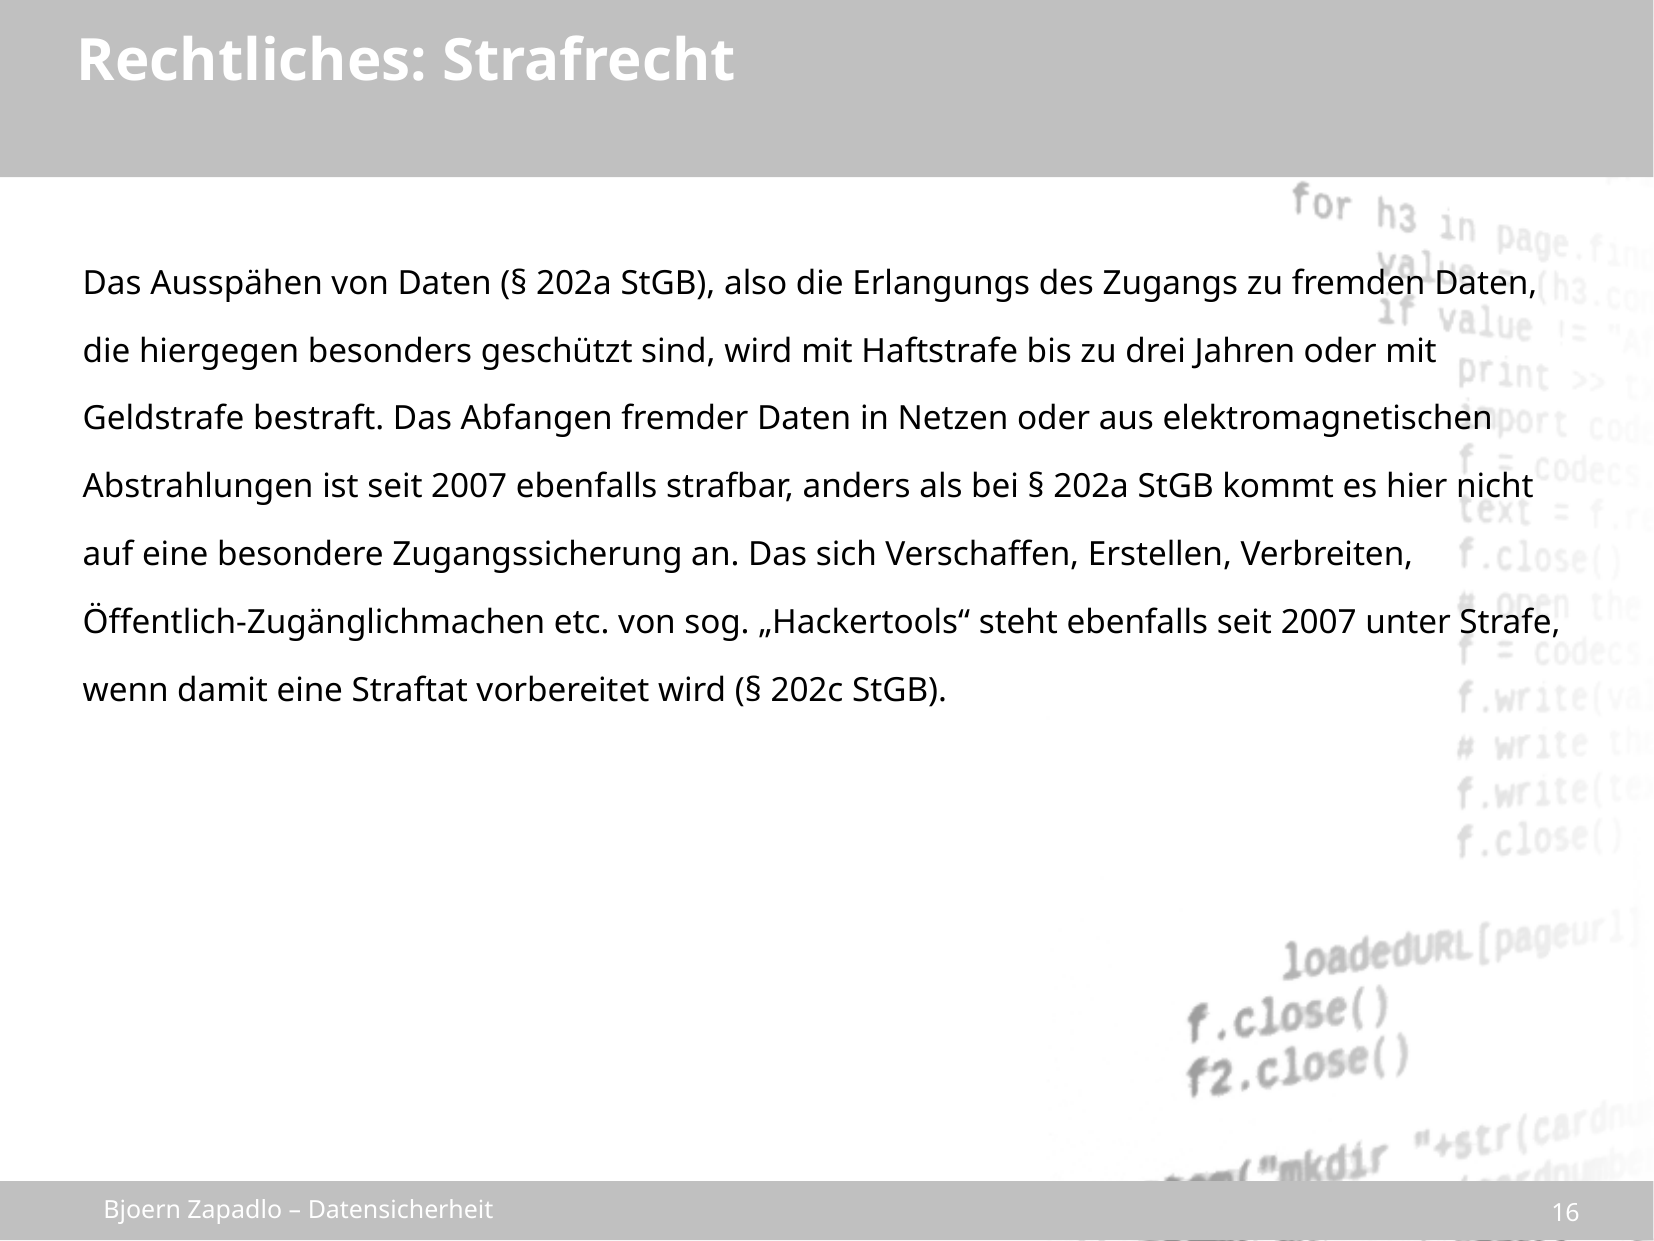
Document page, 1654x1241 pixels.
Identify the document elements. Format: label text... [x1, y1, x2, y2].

list Das Ausspähen von Daten (§ 202a StGB), also die Erlangungs des Zugangs zu fremden Daten, die hiergegen besonders geschützt sind, wird mit Haftstrafe bis zu drei Jahren oder mit Geldstrafe bestraft. Das Abfangen fremder Daten in Netzen oder aus elektromagnetischen Abstrahlungen ist seit 2007 ebenfalls strafbar, anders als bei § 202a StGB kommt es hier nicht auf eine besondere Zugangssicherung an. Das sich Verschaffen, Erstellen, Verbreiten, Öffentlich-Zugänglichmachen etc. von sog. „Hackertools“ steht ebenfalls seit 2007 unter Strafe, wenn damit eine Straftat vorbereitet wird (§ 202c StGB). [82, 236, 1571, 1152]
title Rechtliches: Strafrecht [76, 17, 1565, 178]
picture [0, 178, 1654, 1181]
